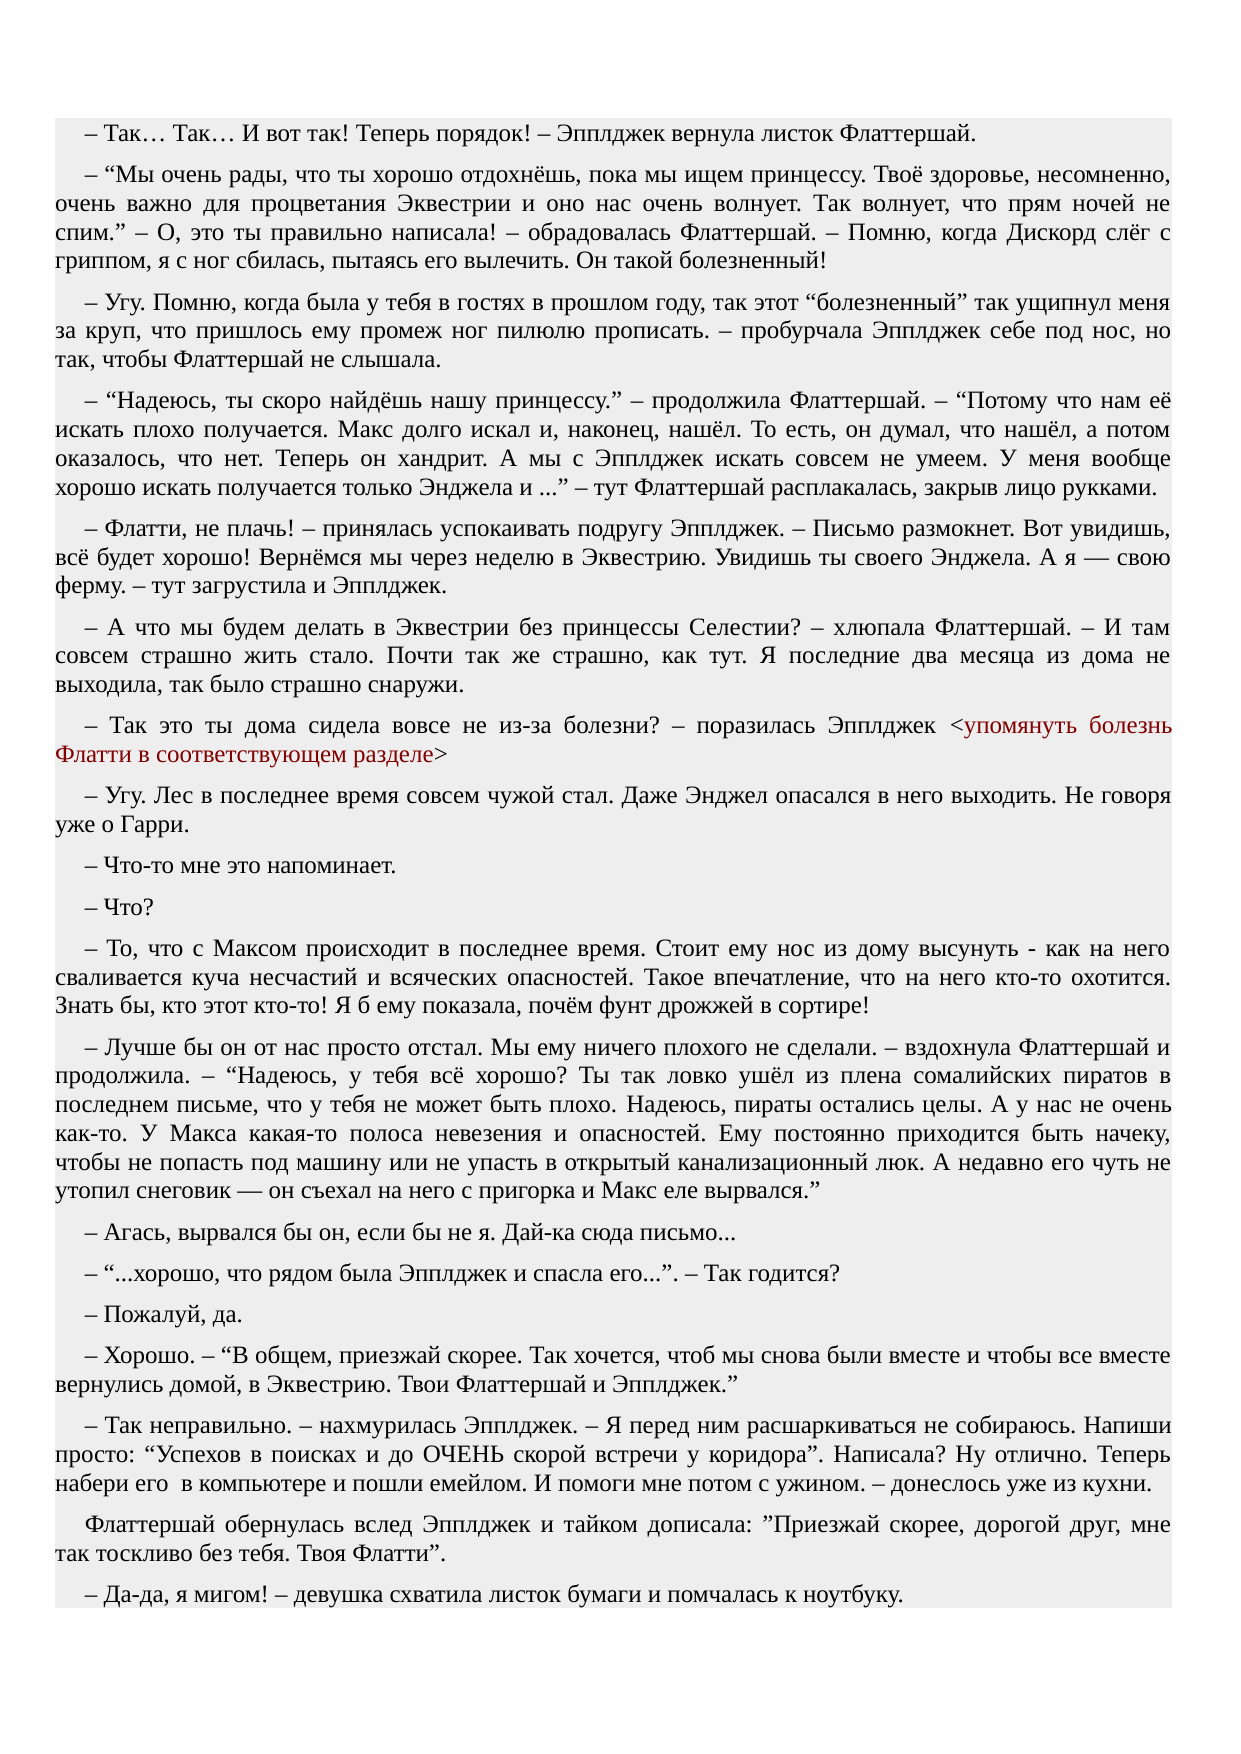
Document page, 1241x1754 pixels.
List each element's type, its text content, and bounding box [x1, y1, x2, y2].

text – Флатти, не плачь! – принялась успокаивать подругу Эпплджек. – Письмо размокнет. Вот увидишь, всё будет хорошо! Вернёмся мы через неделю в Эквестрию. Увидишь ты своего Энджела. А я — свою ферму. – тут загрустила и Эпплджек. [55, 513, 1172, 599]
text Флаттершай обернулась вслед Эпплджек и тайком дописала: ”Приезжай скорее, дорогой друг, мне так тоскливо без тебя. Твоя Флатти”. [55, 1509, 1172, 1567]
text – Так это ты дома сидела вовсе не из-за болезни? – поразилась Эпплджек <упомянуть болезнь Флатти в соответствующем разделе> [55, 711, 1172, 768]
text – Что-то мне это напоминает. [55, 851, 1172, 879]
text – “Мы очень рады, что ты хорошо отдохнёшь, пока мы ищем принцессу. Твоё здоровье, несомненно, очень важно для процветания Эквестрии и оно нас очень волнует. Так волнует, что прям ночей не спим.” – О, это ты правильно написала! – обрадовалась Флаттершай. – Помню, когда Дискорд слёг с гриппом, я с ног сбилась, пытаясь его вылечить. Он такой болезненный! [55, 159, 1172, 274]
text – Угу. Помню, когда была у тебя в гостях в прошлом году, так этот “болезненный” так ущипнул меня за круп, что пришлось ему промеж ног пилюлю прописать. – пробурчала Эпплджек себе под нос, но так, чтобы Флаттершай не слышала. [55, 287, 1172, 373]
text – Угу. Лес в последнее время совсем чужой стал. Даже Энджел опасался в него выходить. Не говоря уже о Гарри. [55, 781, 1172, 838]
text – Лучше бы он от нас просто отстал. Мы ему ничего плохого не сделали. – вздохнула Флаттершай и продолжила. – “Надеюсь, у тебя всё хорошо? Ты так ловко ушёл из плена сомалийских пиратов в последнем письме, что у тебя не может быть плохо. Надеюсь, пираты остались целы. А у нас не очень как-то. У Макса какая-то полоса невезения и опасностей. Ему постоянно приходится быть начеку, чтобы не попасть под машину или не упасть в открытый канализационный люк. А недавно его чуть не утопил снеговик — он съехал на него с пригорка и Макс еле вырвался.” [55, 1032, 1172, 1204]
text – Так неправильно. – нахмурилась Эпплджек. – Я перед ним расшаркиваться не собираюсь. Напиши просто: “Успехов в поисках и до ОЧЕНЬ скорой встречи у коридора”. Написала? Ну отлично. Теперь набери его в компьютере и пошли емейлом. И помоги мне потом с ужином. – донеслось уже из кухни. [55, 1411, 1172, 1497]
text – То, что с Максом происходит в последнее время. Стоит ему нос из дому высунуть - как на него сваливается куча несчастий и всяческих опасностей. Такое впечатление, что на него кто-то охотится. Знать бы, кто этот кто-то! Я б ему показала, почём фунт дрожжей в сортире! [55, 933, 1172, 1019]
text – Агась, вырвался бы он, если бы не я. Дай-ка сюда письмо... [55, 1217, 1172, 1246]
text – Хорошо. – “В общем, приезжай скорее. Так хочется, чтоб мы снова были вместе и чтобы все вместе вернулись домой, в Эквестрию. Твои Флаттершай и Эпплджек.” [55, 1341, 1172, 1398]
text – Да-да, я мигом! – девушка схватила листок бумаги и помчалась к ноутбуку. [55, 1579, 1172, 1608]
text – “...хорошо, что рядом была Эпплджек и спасла его...”. – Так годится? [55, 1258, 1172, 1287]
text – А что мы будем делать в Эквестрии без принцессы Селестии? – хлюпала Флаттершай. – И там совсем страшно жить стало. Почти так же страшно, как тут. Я последние два месяца из дома не выходила, так было страшно снаружи. [55, 612, 1172, 698]
text – Что? [55, 892, 1172, 921]
text – “Надеюсь, ты скоро найдёшь нашу принцессу.” – продолжила Флаттершай. – “Потому что нам её искать плохо получается. Макс долго искал и, наконец, нашёл. То есть, он думал, что нашёл, а потом оказалось, что нет. Теперь он хандрит. А мы с Эпплджек искать совсем не умеем. У меня вообще хорошо искать получается только Энджела и ...” – тут Флаттершай расплакалась, закрыв лицо рукками. [55, 386, 1172, 501]
text – Пожалуй, да. [55, 1299, 1172, 1328]
text – Так… Так… И вот так! Теперь порядок! – Эпплджек вернула листок Флаттершай. [55, 118, 1172, 147]
